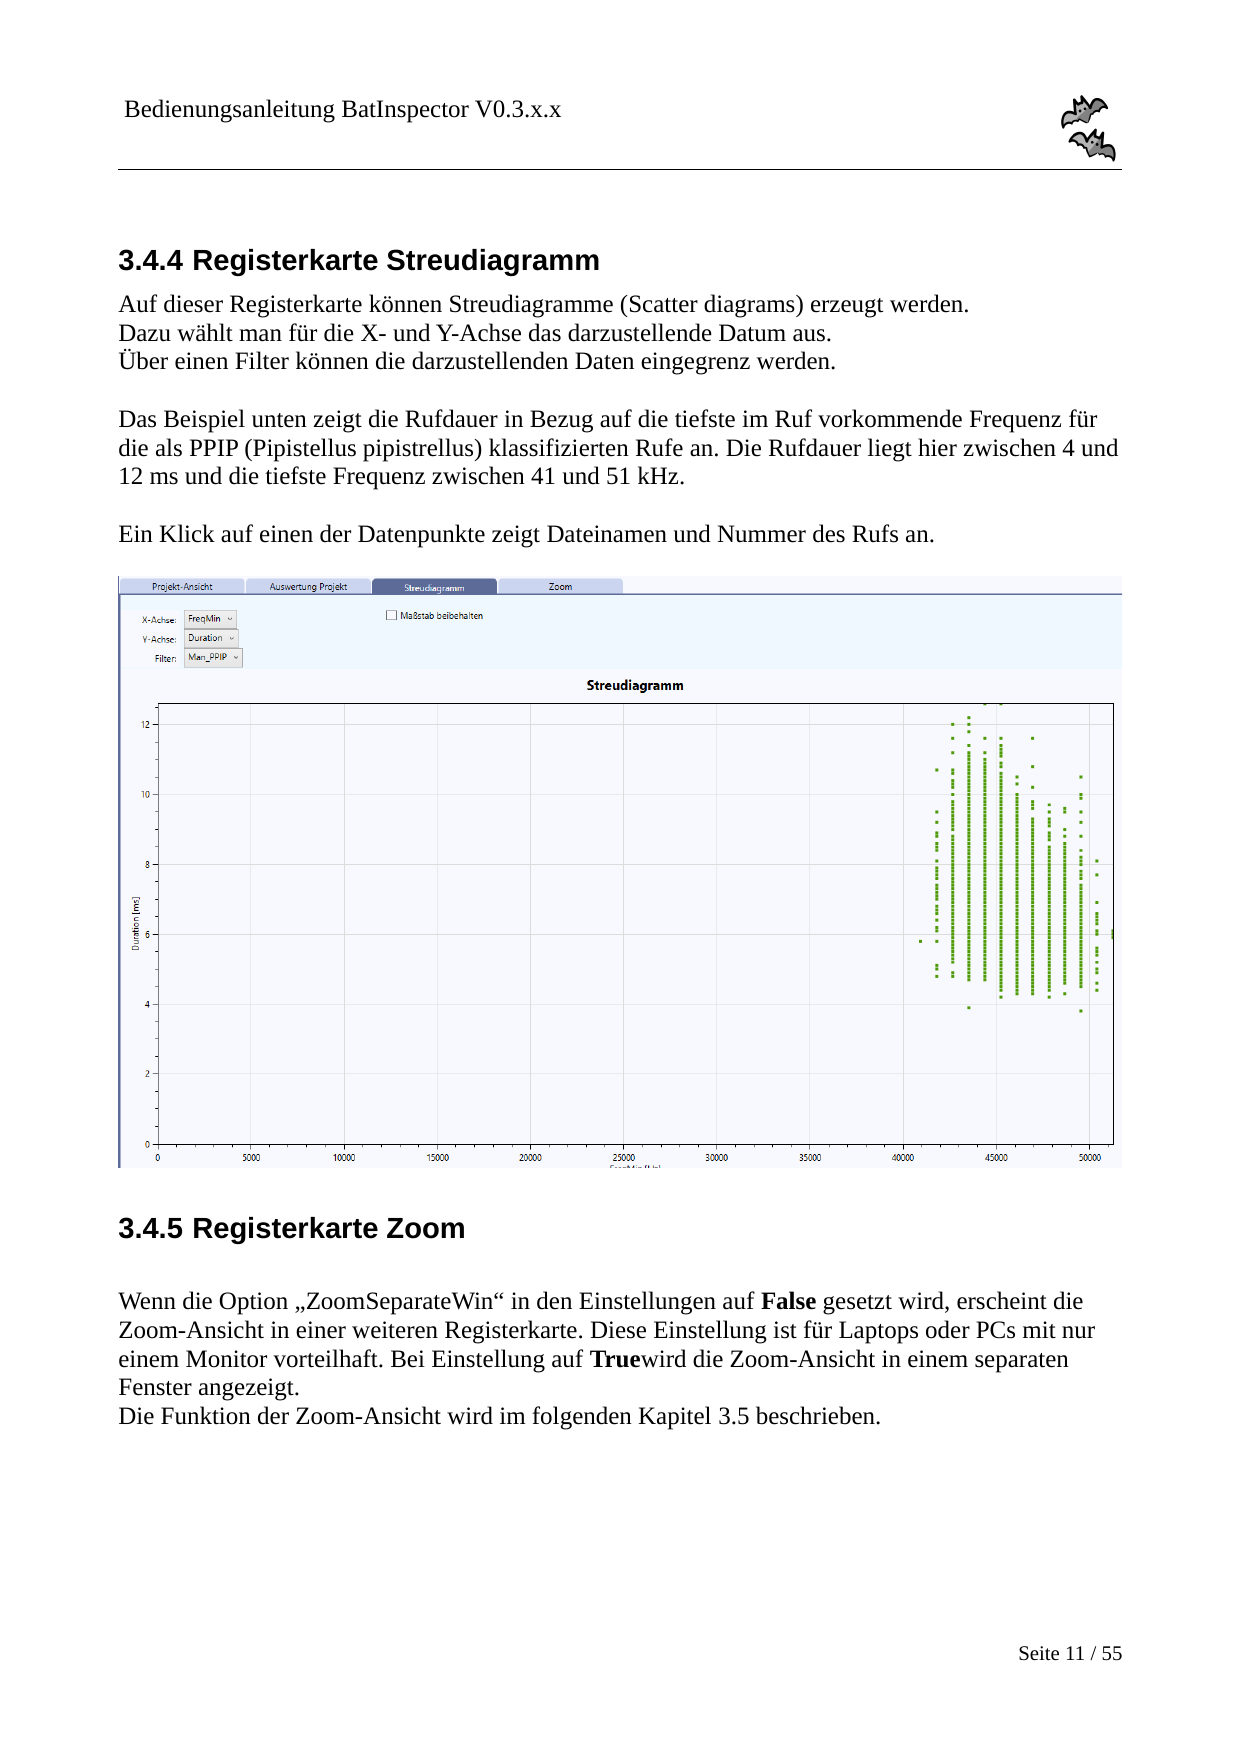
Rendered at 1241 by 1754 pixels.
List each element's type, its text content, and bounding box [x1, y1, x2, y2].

text Das Beispiel unten zeigt die Rufdauer in Bezug auf die tiefste im Ruf vorkommende Frequenz für die als PPIP (Pipistellus pipistrellus) klassifizierten Rufe an. Die Rufdauer liegt hier zwischen 4 und 12 ms und die tiefste Frequenz zwischen 41 und 51 kHz. [118, 404, 1122, 490]
picture [1057, 95, 1120, 162]
subtitle Registerkarte Streudiagramm [118, 243, 1122, 276]
text Wenn die Option „ZoomSeparateWin“ in den Einstellungen auf False gesetzt wird, erscheint die Zoom-Ansicht in einer weiteren Registerkarte. Diese Einstellung ist für Laptops oder PCs mit nur einem Monitor vorteilhaft. Bei Einstellung auf Truewird die Zoom-Ansicht in einem separaten Fenster angezeigt. [118, 1286, 1122, 1401]
subtitle Registerkarte Zoom [118, 1211, 1122, 1245]
picture [118, 576, 1123, 1168]
text Über einen Filter können die darzustellenden Daten eingegrenz werden. [118, 346, 1122, 375]
text Auf dieser Registerkarte können Streudiagramme (Scatter diagrams) erzeugt werden. [118, 289, 1122, 318]
text Die Funktion der Zoom-Ansicht wird im folgenden Kapitel 3.5 beschrieben. [118, 1401, 1122, 1430]
text Dazu wählt man für die X- und Y-Achse das darzustellende Datum aus. [118, 318, 1122, 346]
text Ein Klick auf einen der Datenpunkte zeigt Dateinamen und Nummer des Rufs an. [118, 519, 1122, 548]
